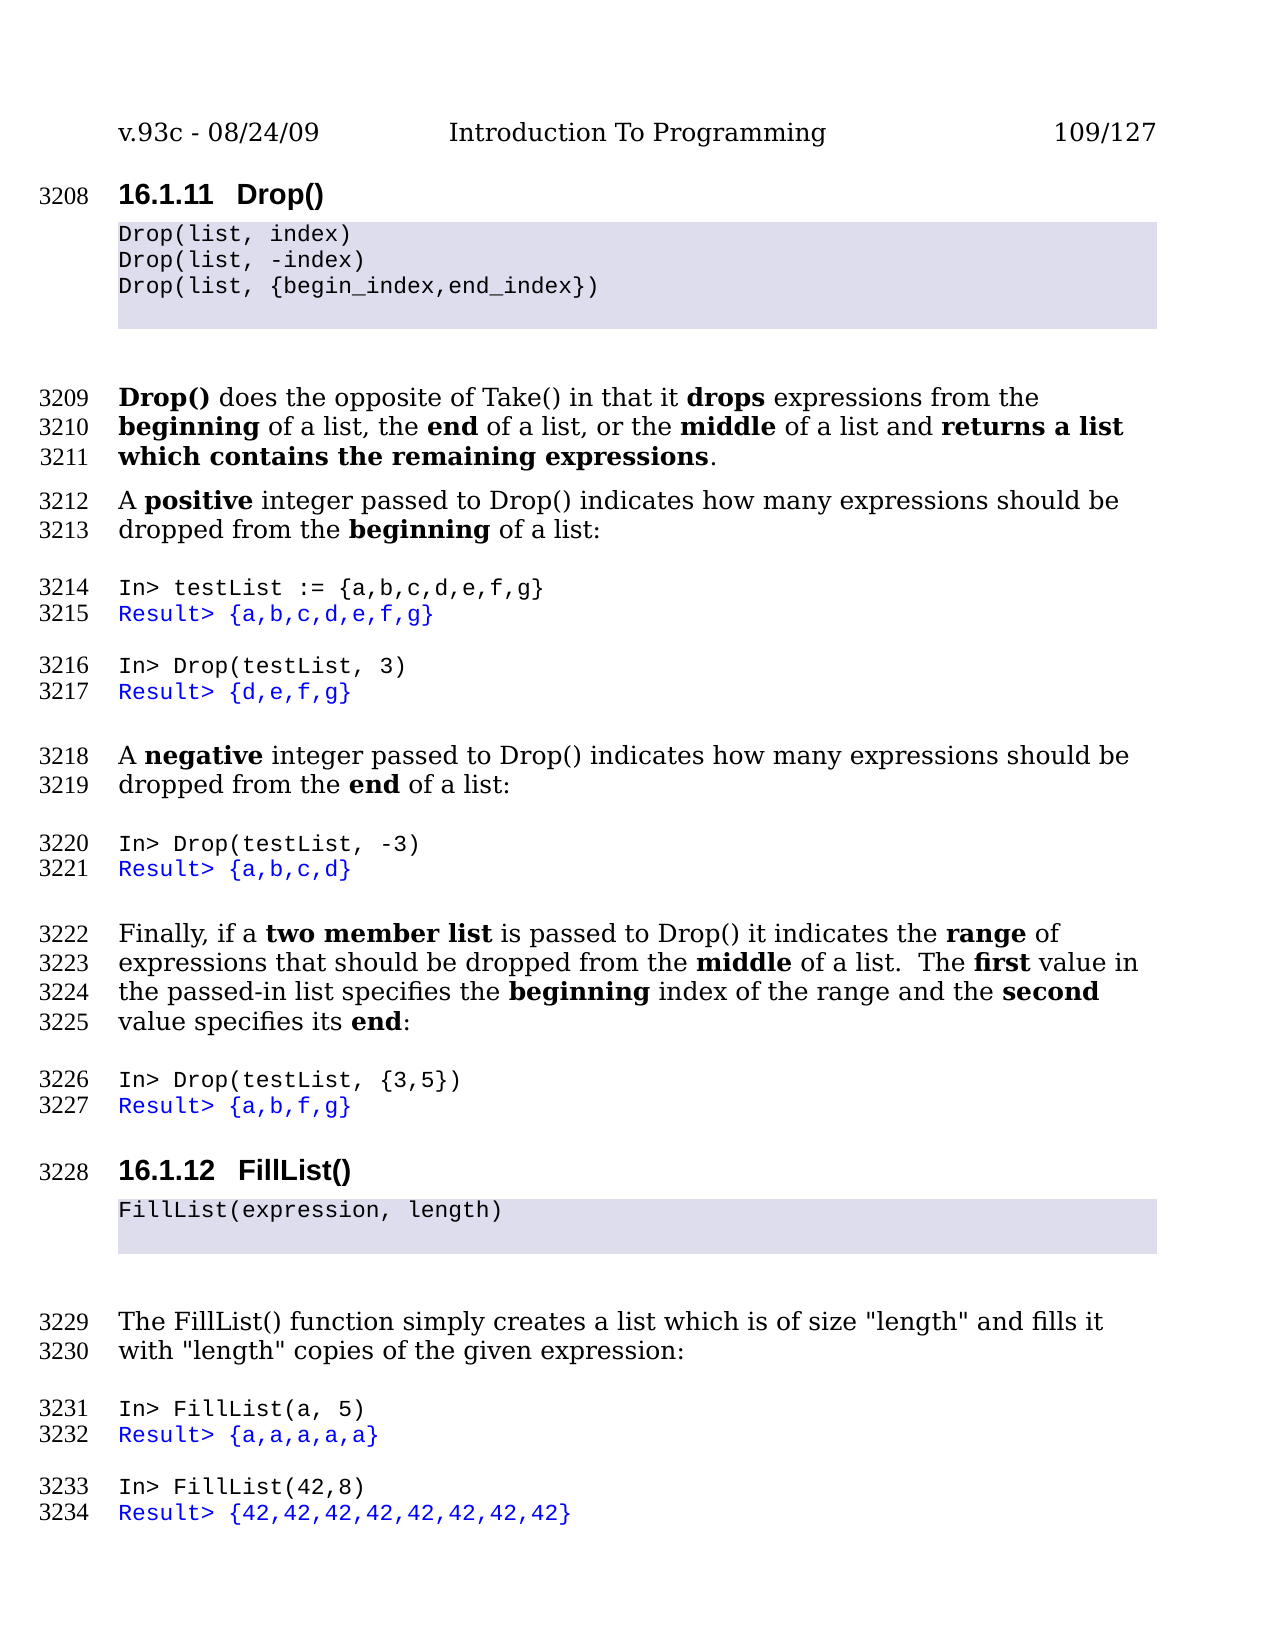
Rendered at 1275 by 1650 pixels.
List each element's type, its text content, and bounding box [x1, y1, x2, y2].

text In> Drop(testList, {3,5}) [118, 1068, 1157, 1094]
text Result> {a,b,c,d,e,f,g} [118, 602, 1157, 628]
text In> testList := {a,b,c,d,e,f,g} [118, 577, 1157, 602]
text A positive integer passed to Drop() indicates how many expressions should be dropped from the beginning of a list: [118, 486, 1157, 544]
text A negative integer passed to Drop() indicates how many expressions should be dropped from the end of a list: [118, 741, 1157, 800]
text In> FillList(42,8) [118, 1475, 1157, 1501]
subtitle FillList() [118, 1153, 1157, 1187]
text Result> {a,a,a,a,a} [118, 1423, 1157, 1449]
text Result> {42,42,42,42,42,42,42,42} [118, 1501, 1157, 1527]
table_header Drop(list, index) Drop(list, -index) Drop(list, {begin_index,end_index}) [118, 222, 1157, 329]
text The FillList() function simply creates a list which is of size "length" and fills it with "length" copies of the given expression: [118, 1307, 1157, 1365]
subtitle Drop() [118, 177, 1157, 210]
text Result> {d,e,f,g} [118, 680, 1157, 706]
text In> FillList(a, 5) [118, 1397, 1157, 1423]
text Result> {a,b,c,d} [118, 858, 1157, 884]
text Drop() does the opposite of Take() in that it drops expressions from the beginning of a list, the end of a list, or the middle of a list and returns a list which contains the remaining expressions. [118, 383, 1157, 471]
text In> Drop(testList, -3) [118, 832, 1157, 858]
text In> Drop(testList, 3) [118, 654, 1157, 680]
table_header FillList(expression, length) [118, 1199, 1157, 1254]
text Finally, if a two member list is passed to Drop() it indicates the range of expressions that should be dropped from the middle of a list. The first value in the passed-in list specifies the beginning index of the range and the second value specifies its end: [118, 919, 1157, 1036]
text Result> {a,b,f,g} [118, 1094, 1157, 1120]
